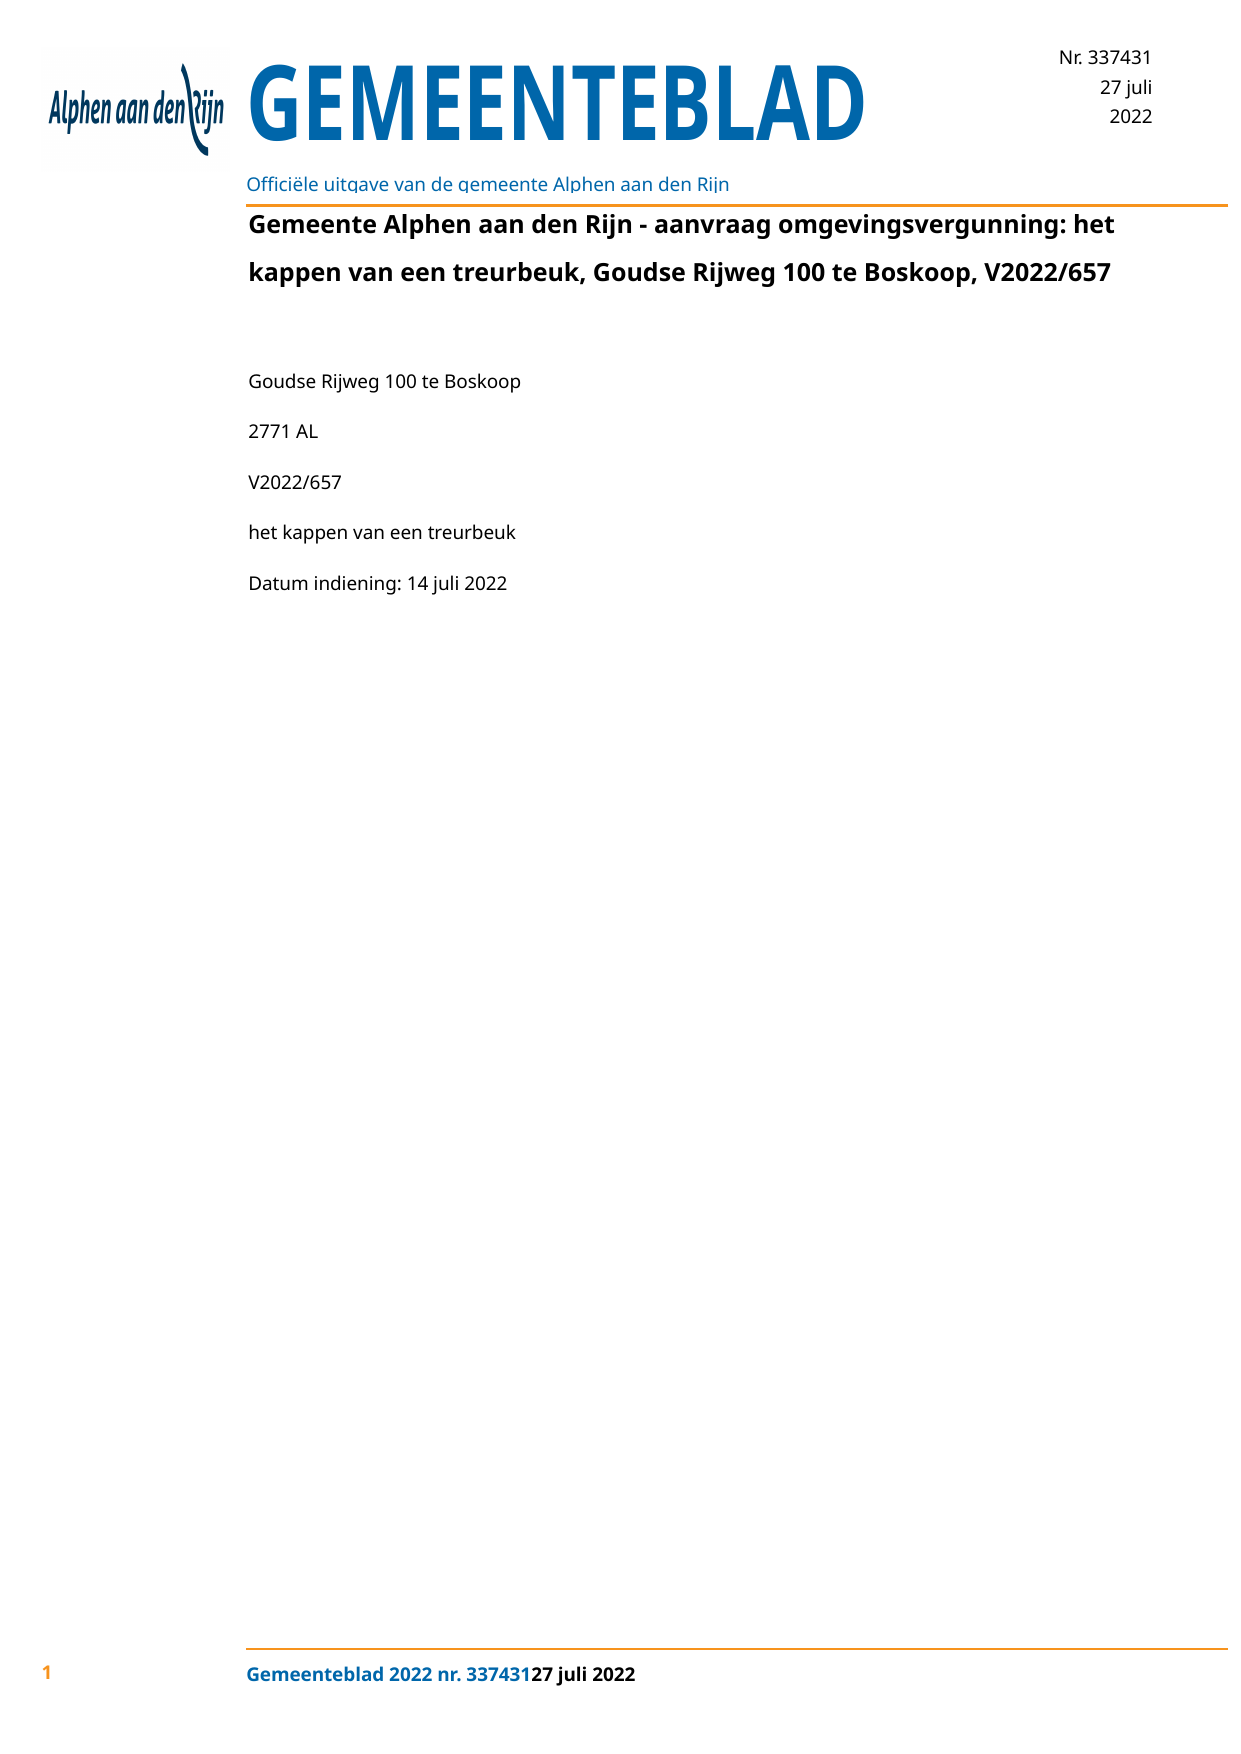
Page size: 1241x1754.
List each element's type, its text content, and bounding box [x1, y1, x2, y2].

text het kappen van een treurbeuk [248, 519, 1152, 545]
text Gemeente Alphen aan den Rijn - aanvraag omgevingsvergunning: het kappen van een treurbeuk, Goudse Rijweg 100 te Boskoop, V2022/657 [248, 207, 1152, 288]
picture [41, 47, 231, 172]
text 2771 AL [248, 419, 1152, 444]
text Goudse Rijweg 100 te Boskoop [248, 368, 1152, 394]
text Datum indiening: 14 juli 2022 [248, 570, 1152, 596]
text V2022/657 [248, 469, 1152, 495]
